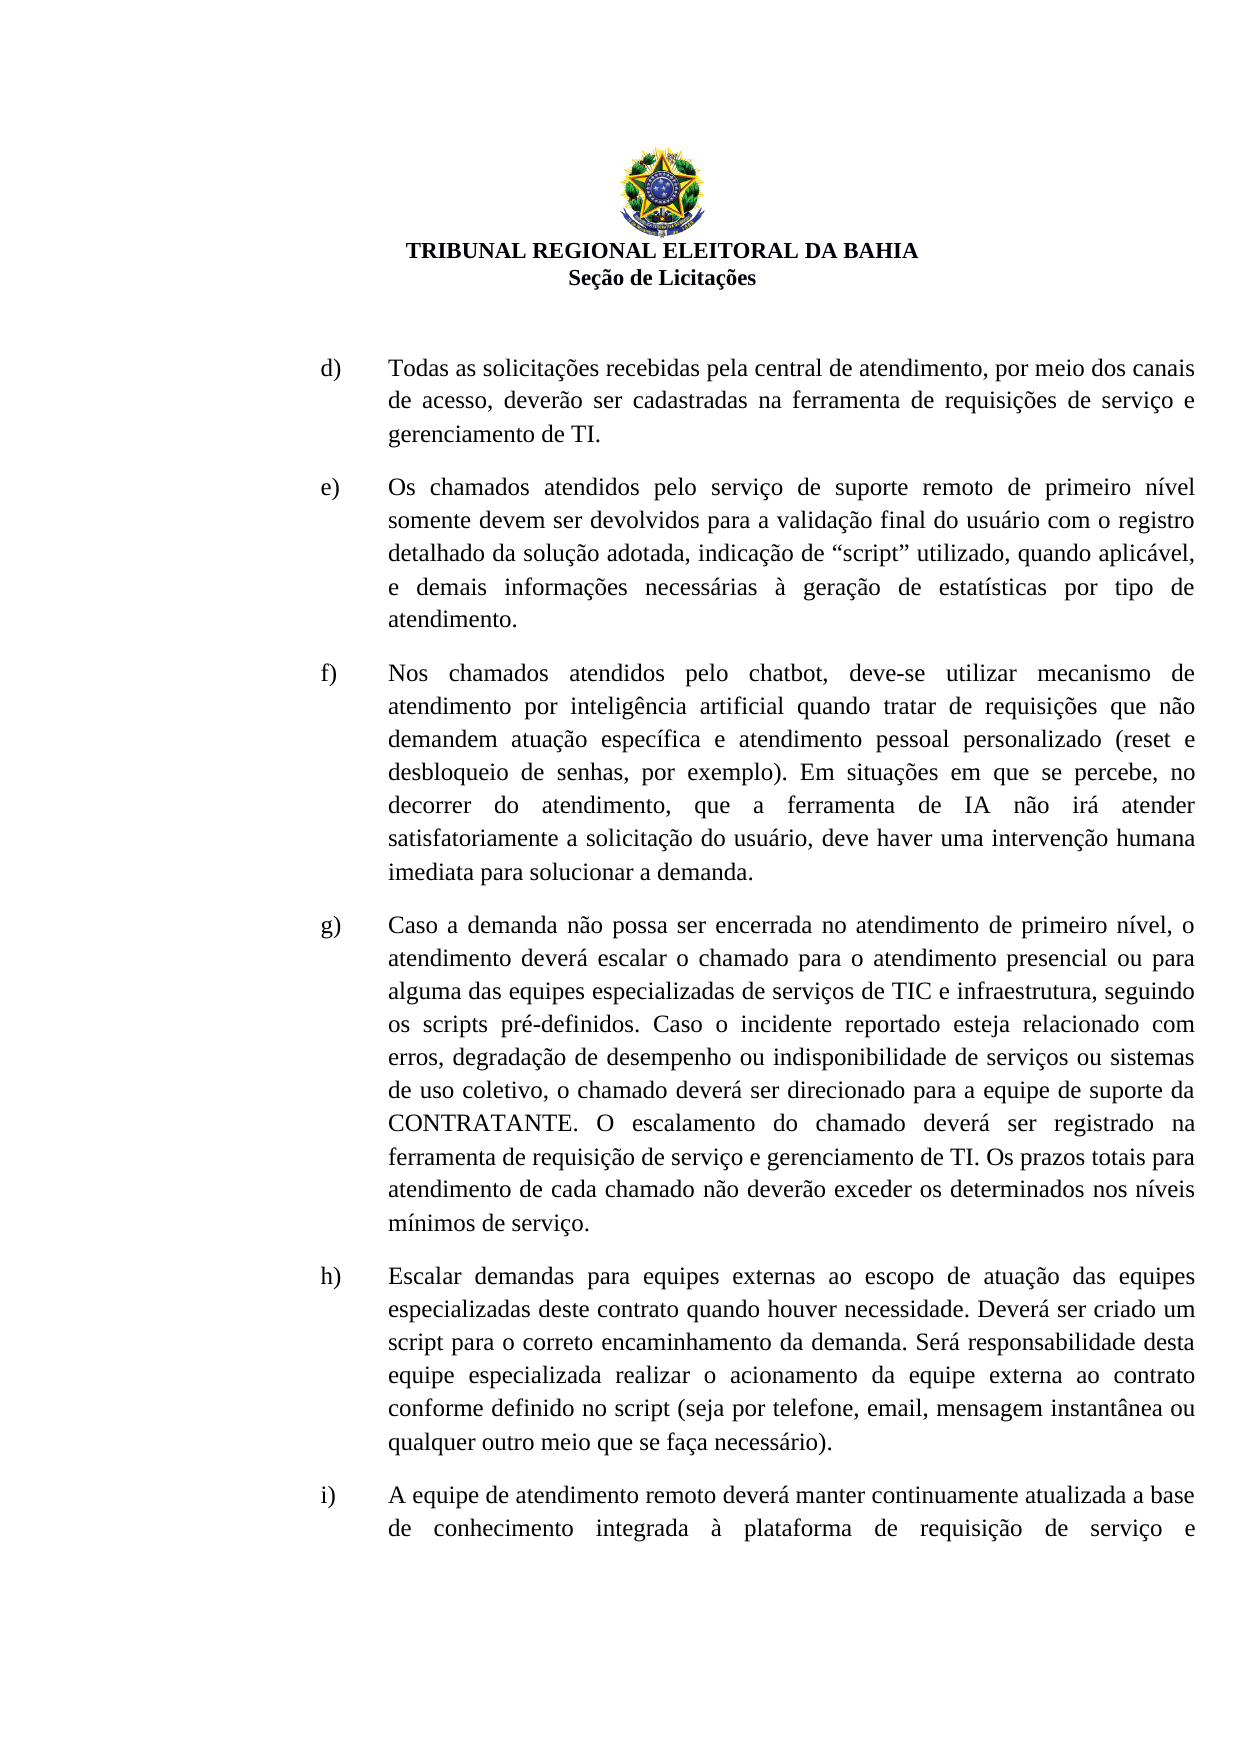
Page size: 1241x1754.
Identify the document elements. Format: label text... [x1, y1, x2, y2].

list Os chamados atendidos pelo serviço de suporte remoto de primeiro nível somente devem ser devolvidos para a validação final do usuário com o registro detalhado da solução adotada, indicação de “script” utilizado, quando aplicável, e demais informações necessárias à geração de estatísticas por tipo de atendimento. [320, 472, 1196, 633]
list A equipe de atendimento remoto deverá manter continuamente atualizada a base de conhecimento integrada à plataforma de requisição de serviço e [320, 1480, 1196, 1542]
list Todas as solicitações recebidas pela central de atendimento, por meio dos canais de acesso, deverão ser cadastradas na ferramenta de requisições de serviço e gerenciamento de TI. [320, 353, 1196, 447]
list Caso a demanda não possa ser encerrada no atendimento de primeiro nível, o atendimento deverá escalar o chamado para o atendimento presencial ou para alguma das equipes especializadas de serviços de TIC e infraestrutura, seguindo os scripts pré-definidos. Caso o incidente reportado esteja relacionado com erros, degradação de desempenho ou indisponibilidade de serviços ou sistemas de uso coletivo, o chamado deverá ser direcionado para a equipe de suporte da CONTRATANTE. O escalamento do chamado deverá ser registrado na ferramenta de requisição de serviço e gerenciamento de TI. Os prazos totais para atendimento de cada chamado não deverão exceder os determinados nos níveis mínimos de serviço. [320, 910, 1196, 1236]
list Nos chamados atendidos pelo chatbot, deve-se utilizar mecanismo de atendimento por inteligência artificial quando tratar de requisições que não demandem atuação específica e atendimento pessoal personalizado (reset e desbloqueio de senhas, por exemplo). Em situações em que se percebe, no decorrer do atendimento, que a ferramenta de IA não irá atender satisfatoriamente a solicitação do usuário, deve haver uma intervenção humana imediata para solucionar a demanda. [320, 658, 1196, 885]
list Escalar demandas para equipes externas ao escopo de atuação das equipes especializadas deste contrato quando houver necessidade. Deverá ser criado um script para o correto encaminhamento da demanda. Será responsabilidade desta equipe especializada realizar o acionamento da equipe externa ao contrato conforme definido no script (seja por telefone, email, mensagem instantânea ou qualquer outro meio que se faça necessário). [320, 1261, 1196, 1455]
